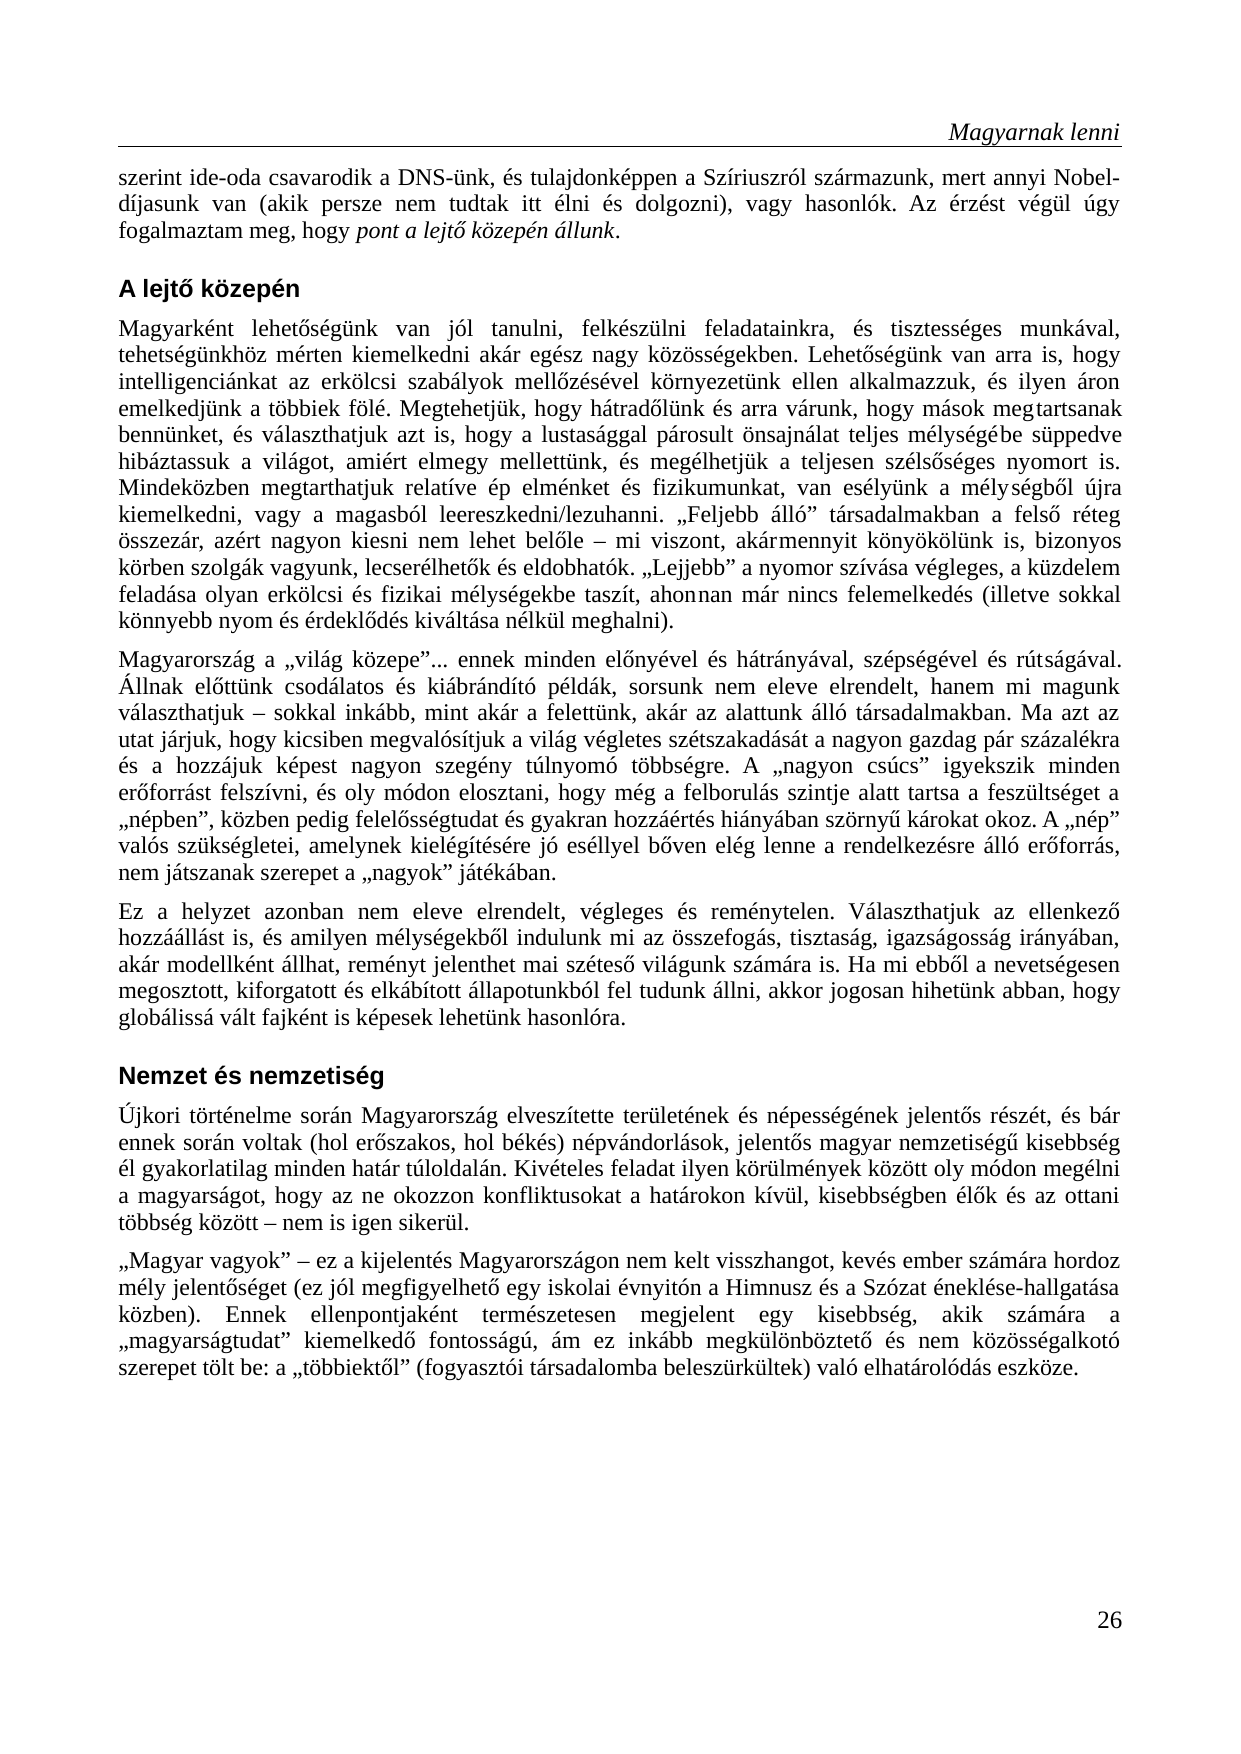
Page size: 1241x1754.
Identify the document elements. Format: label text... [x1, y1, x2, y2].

text Újkori történelme során Magyarország elveszítette területének és népességének jelentős részét, és bár ennek során voltak (hol erőszakos, hol békés) népvándorlások, jelentős magyar nemzetiségű kisebbség él gyakorlatilag minden határ túloldalán. Kivételes feladat ilyen körülmények között oly módon megélni a magyarságot, hogy az ne okozzon konfliktusokat a határokon kívül, kisebbségben élők és az ottani többség között – nem is igen sikerül. [118, 1102, 1122, 1235]
text Magyarként lehetőségünk van jól tanulni, felkészülni feladatainkra, és tisztességes munkával, tehetségünkhöz mérten kiemelkedni akár egész nagy közösségekben. Lehetőségünk van arra is, hogy intelligenciánkat az erkölcsi szabályok mellőzésével környezetünk ellen alkalmazzuk, és ilyen áron emelkedjünk a többiek fölé. Megtehetjük, hogy hátradőlünk és arra várunk, hogy mások meg­tartsanak bennünket, és választhatjuk azt is, hogy a lustasággal párosult önsajnálat teljes mélységé­be süppedve hibáztassuk a világot, amiért elmegy mellettünk, és megélhetjük a teljesen szélsőséges nyomort is. Mindeközben megtarthatjuk relatíve ép elménket és fizikumunkat, van esélyünk a mély­ségből újra kiemelkedni, vagy a magasból leereszkedni/lezuhanni. „Feljebb álló” társadalmakban a felső réteg összezár, azért nagyon kiesni nem lehet belőle – mi viszont, akár­mennyit könyökölünk is, bizonyos körben szolgák vagyunk, lecserélhetők és eldobhatók. „Lejjebb” a nyomor szívása végleges, a küzdelem feladása olyan erkölcsi és fizikai mélységekbe taszít, ahon­nan már nincs felemelkedés (illetve sokkal könnyebb nyom és érdeklődés kiváltása nélkül meghalni). [118, 315, 1122, 634]
text szerint ide-oda csavarodik a DNS-ünk, és tulajdonképpen a Szíriuszról származunk, mert annyi Nobel-díjasunk van (akik persze nem tudtak itt élni és dolgozni), vagy hasonlók. Az érzést végül úgy fogalmaztam meg, hogy pont a lejtő közepén állunk. [118, 164, 1122, 243]
text „Magyar vagyok” – ez a kijelentés Magyarországon nem kelt visszhangot, kevés ember számára hordoz mély jelentőséget (ez jól megfigyelhető egy iskolai évnyitón a Himnusz és a Szózat éneklése-hallgatása közben). Ennek ellenpontjaként természetesen megjelent egy kisebbség, akik számára a „magyarságtudat” kiemelkedő fontosságú, ám ez inkább megkülönböztető és nem közösségalkotó szerepet tölt be: a „többiektől” (fogyasztói társadalomba beleszürkültek) való elhatárolódás eszköze. [118, 1248, 1122, 1380]
text Magyarország a „világ közepe”... ennek minden előnyével és hátrányával, szépségével és rút­ságával. Állnak előttünk csodálatos és kiábrándító példák, sorsunk nem eleve elrendelt, hanem mi magunk választhatjuk – sokkal inkább, mint akár a felettünk, akár az alattunk álló társadalmakban. Ma azt az utat járjuk, hogy kicsiben megvalósítjuk a világ végletes szétszakadását a nagyon gazdag pár százalékra és a hozzájuk képest nagyon szegény túlnyomó többségre. A „nagyon csúcs” igyekszik minden erőforrást felszívni, és oly módon elosztani, hogy még a felborulás szintje alatt tartsa a feszültséget a „népben”, közben pedig felelősségtudat és gyakran hozzáértés hiányában szörnyű károkat okoz. A „nép” valós szükségletei, amelynek kielégítésére jó eséllyel bőven elég lenne a rendelkezésre álló erőforrás, nem játszanak szerepet a „nagyok” játékában. [118, 646, 1122, 885]
text Ez a helyzet azonban nem eleve elrendelt, végleges és reménytelen. Választhatjuk az ellenkező hozzáállást is, és amilyen mélységekből indulunk mi az összefogás, tisztaság, igazságosság irányában, akár modellként állhat, reményt jelenthet mai széteső világunk számára is. Ha mi ebből a nevetségesen megosztott, kiforgatott és elkábított állapotunkból fel tudunk állni, akkor jogosan hihetünk abban, hogy globálissá vált fajként is képesek lehetünk hasonlóra. [118, 898, 1122, 1031]
subtitle A lejtő közepén [118, 275, 1122, 303]
subtitle Nemzet és nemzetiség [118, 1062, 1122, 1090]
